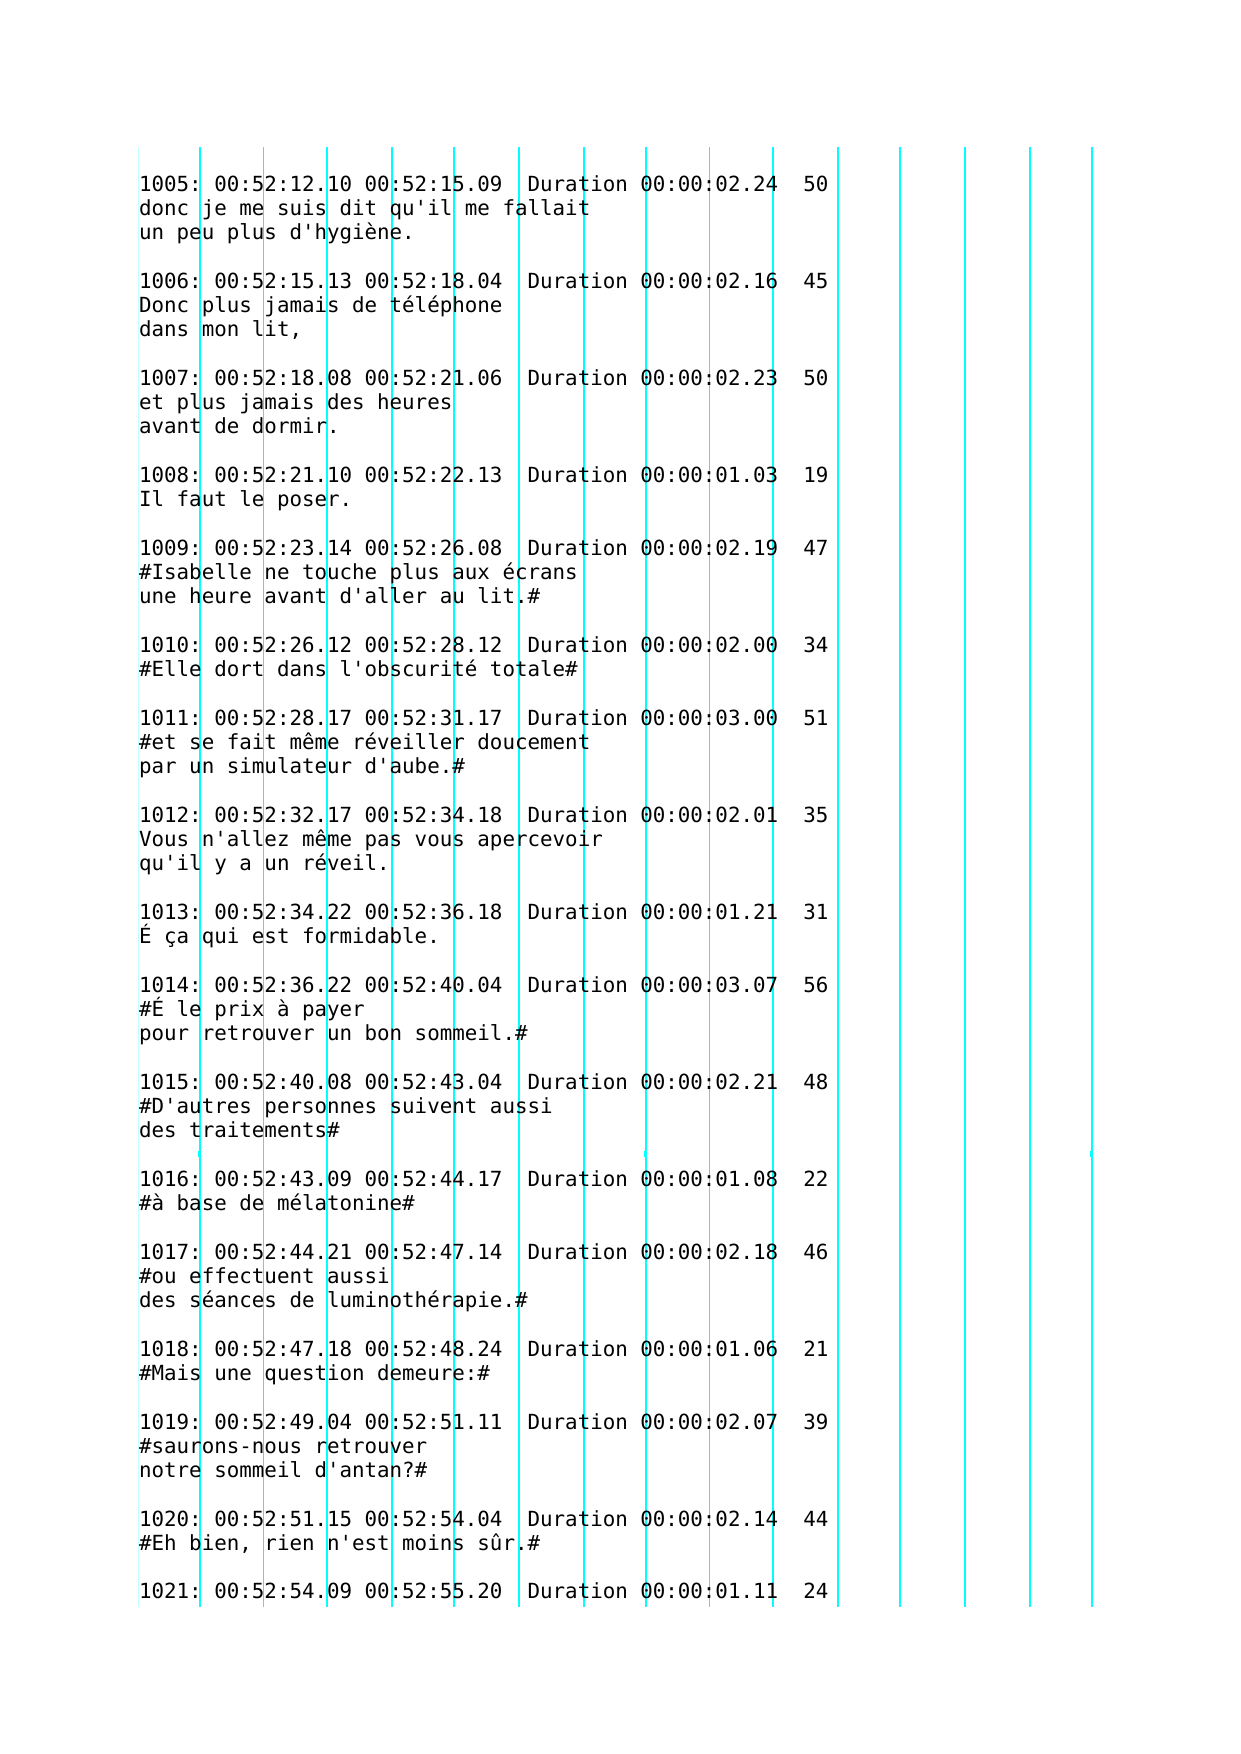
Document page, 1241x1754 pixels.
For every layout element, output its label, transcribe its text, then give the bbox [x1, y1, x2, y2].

text un peu plus d'hygiène. [139, 220, 1101, 245]
text 1014: 00:52:36.22 00:52:40.04 Duration 00:00:03.07 56 [139, 973, 1101, 997]
text 1011: 00:52:28.17 00:52:31.17 Duration 00:00:03.00 51 [139, 706, 1101, 730]
text avant de dormir. [139, 414, 1101, 439]
text qu'il y a un réveil. [139, 851, 1101, 876]
text 1007: 00:52:18.08 00:52:21.06 Duration 00:00:02.23 50 [139, 366, 1101, 390]
text par un simulateur d'aube.# [139, 754, 1101, 779]
text notre sommeil d'antan?# [139, 1458, 1101, 1482]
text des traitements# [139, 1118, 1101, 1143]
text pour retrouver un bon sommeil.# [139, 1021, 1101, 1046]
picture [138, 147, 1102, 1607]
text Vous n'allez même pas vous apercevoir [139, 827, 1101, 851]
text #ou effectuent aussi [139, 1264, 1101, 1288]
text #et se fait même réveiller doucement [139, 730, 1101, 754]
text 1008: 00:52:21.10 00:52:22.13 Duration 00:00:01.03 19 [139, 463, 1101, 487]
text 1009: 00:52:23.14 00:52:26.08 Duration 00:00:02.19 47 [139, 536, 1101, 560]
text 1019: 00:52:49.04 00:52:51.11 Duration 00:00:02.07 39 [139, 1410, 1101, 1434]
text 1021: 00:52:54.09 00:52:55.20 Duration 00:00:01.11 24 [139, 1579, 1101, 1604]
text #Mais une question demeure:# [139, 1361, 1101, 1385]
text #Elle dort dans l'obscurité totale# [139, 657, 1101, 682]
text 1005: 00:52:12.10 00:52:15.09 Duration 00:00:02.24 50 [139, 172, 1101, 196]
text dans mon lit, [139, 317, 1101, 342]
text donc je me suis dit qu'il me fallait [139, 196, 1101, 220]
text Donc plus jamais de téléphone [139, 293, 1101, 317]
text É ça qui est formidable. [139, 924, 1101, 948]
text 1020: 00:52:51.15 00:52:54.04 Duration 00:00:02.14 44 [139, 1507, 1101, 1531]
text 1018: 00:52:47.18 00:52:48.24 Duration 00:00:01.06 21 [139, 1337, 1101, 1361]
text #D'autres personnes suivent aussi [139, 1094, 1101, 1118]
text Il faut le poser. [139, 487, 1101, 512]
text 1010: 00:52:26.12 00:52:28.12 Duration 00:00:02.00 34 [139, 633, 1101, 657]
text des séances de luminothérapie.# [139, 1288, 1101, 1313]
text 1016: 00:52:43.09 00:52:44.17 Duration 00:00:01.08 22 [139, 1167, 1101, 1191]
text 1012: 00:52:32.17 00:52:34.18 Duration 00:00:02.01 35 [139, 803, 1101, 827]
text 1015: 00:52:40.08 00:52:43.04 Duration 00:00:02.21 48 [139, 1070, 1101, 1094]
text #à base de mélatonine# [139, 1191, 1101, 1216]
text #Isabelle ne touche plus aux écrans [139, 560, 1101, 584]
text #Eh bien, rien n'est moins sûr.# [139, 1531, 1101, 1555]
text 1017: 00:52:44.21 00:52:47.14 Duration 00:00:02.18 46 [139, 1240, 1101, 1264]
text #É le prix à payer [139, 997, 1101, 1021]
text 1006: 00:52:15.13 00:52:18.04 Duration 00:00:02.16 45 [139, 269, 1101, 293]
text 1013: 00:52:34.22 00:52:36.18 Duration 00:00:01.21 31 [139, 900, 1101, 924]
text et plus jamais des heures [139, 390, 1101, 414]
text #saurons-nous retrouver [139, 1434, 1101, 1458]
text une heure avant d'aller au lit.# [139, 584, 1101, 609]
